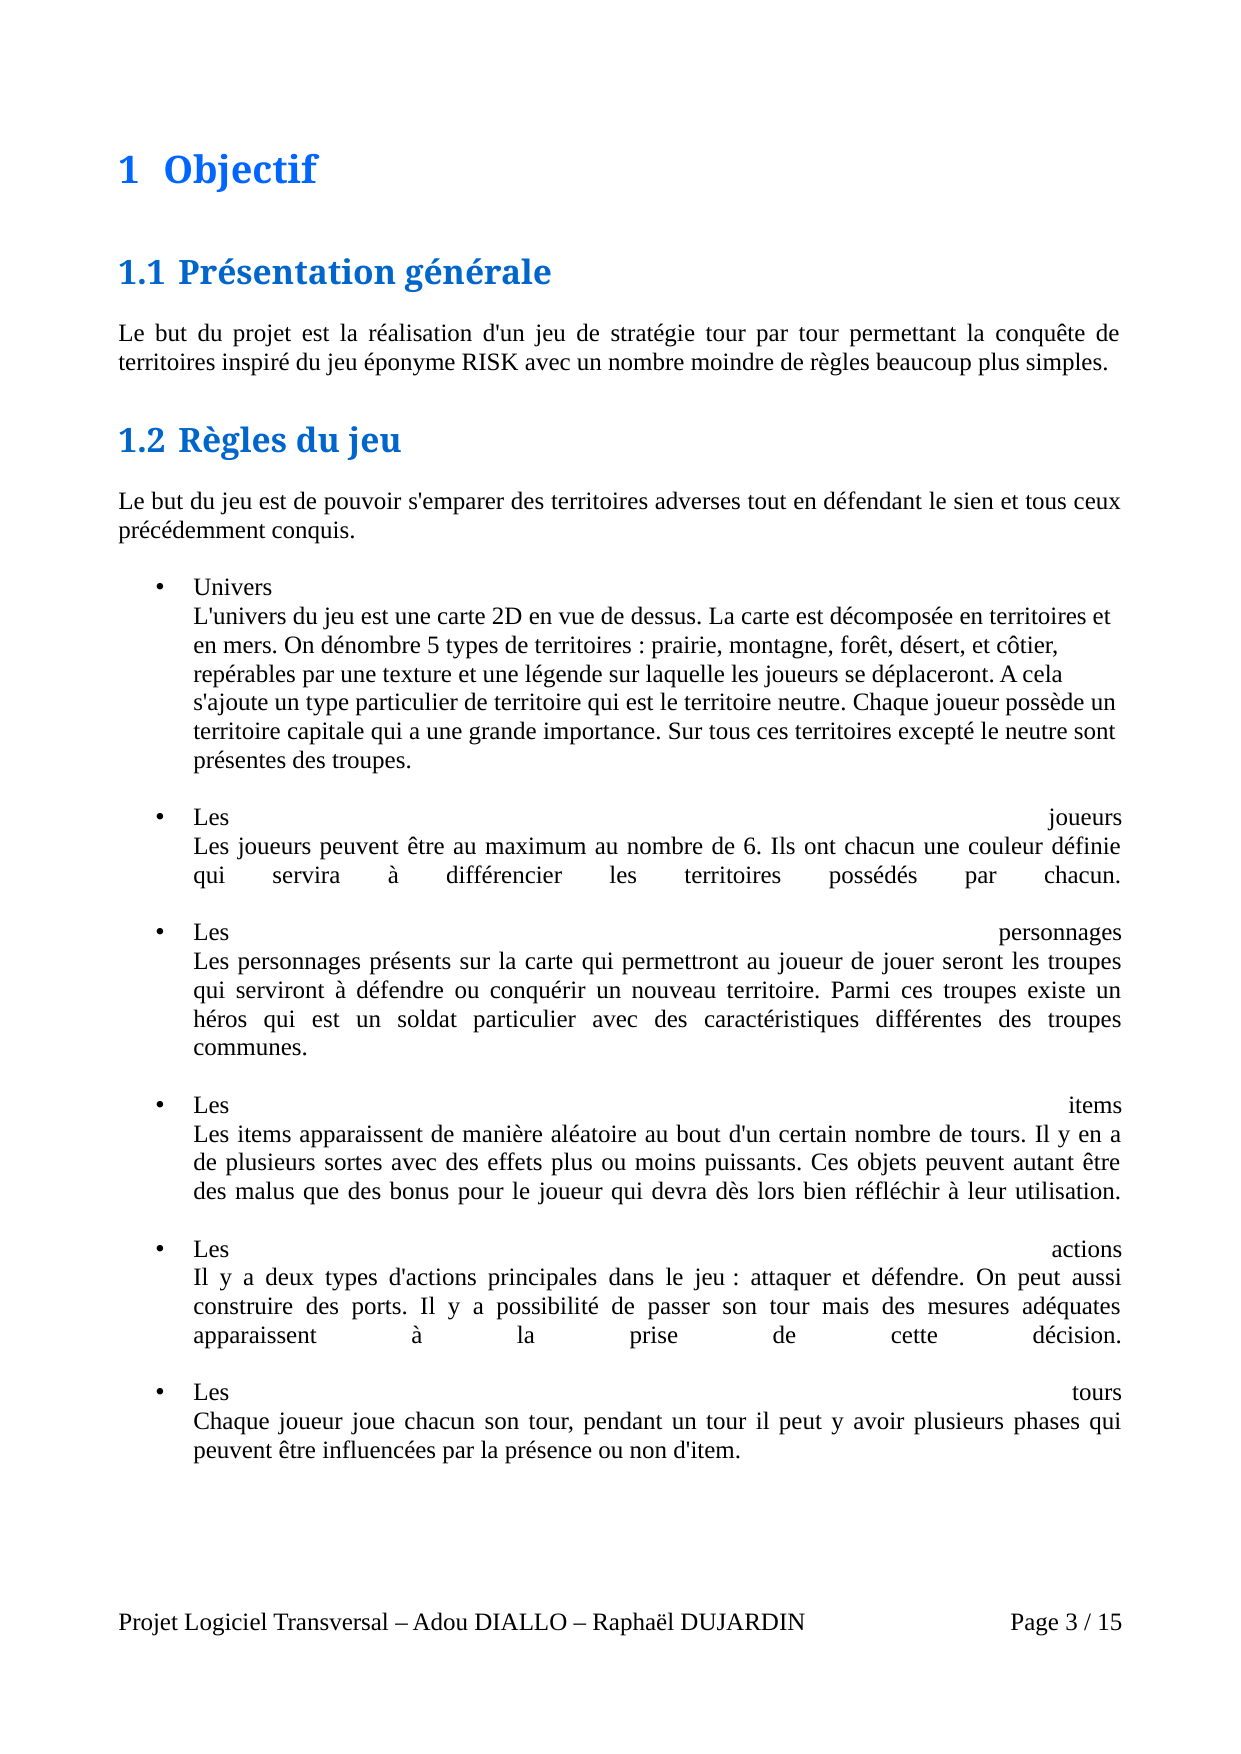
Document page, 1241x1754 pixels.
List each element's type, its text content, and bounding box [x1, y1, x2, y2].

subtitle Règles du jeu [118, 417, 1122, 463]
list Univers L'univers du jeu est une carte 2D en vue de dessus. La carte est décomposée en territoires et en mers. On dénombre 5 types de territoires : prairie, montagne, forêt, désert, et côtier, repérables par une texture et une légende sur laquelle les joueurs se déplaceront. A cela s'ajoute un type particulier de territoire qui est le territoire neutre. Chaque joueur possède un territoire capitale qui a une grande importance. Sur tous ces territoires excepté le neutre sont présentes des troupes. [156, 572, 1122, 802]
list Les joueurs Les joueurs peuvent être au maximum au nombre de 6. Ils ont chacun une couleur définie qui servira à différencier les territoires possédés par chacun. [156, 802, 1122, 917]
subtitle Présentation générale [118, 249, 1122, 294]
text Le but du jeu est de pouvoir s'emparer des territoires adverses tout en défendant le sien et tous ceux précédemment conquis. [118, 486, 1122, 544]
list Les actions Il y a deux types d'actions principales dans le jeu : attaquer et défendre. On peut aussi construire des ports. Il y a possibilité de passer son tour mais des mesures adéquates apparaissent à la prise de cette décision. [156, 1234, 1122, 1377]
text Le but du projet est la réalisation d'un jeu de stratégie tour par tour permettant la conquête de territoires inspiré du jeu éponyme RISK avec un nombre moindre de règles beaucoup plus simples. [118, 318, 1122, 376]
list Les items Les items apparaissent de manière aléatoire au bout d'un certain nombre de tours. Il y en a de plusieurs sortes avec des effets plus ou moins puissants. Ces objets peuvent autant être des malus que des bonus pour le joueur qui devra dès lors bien réfléchir à leur utilisation. [156, 1090, 1122, 1234]
list Les personnages Les personnages présents sur la carte qui permettront au joueur de jouer seront les troupes qui serviront à défendre ou conquérir un nouveau territoire. Parmi ces troupes existe un héros qui est un soldat particulier avec des caractéristiques différentes des troupes communes. [156, 917, 1122, 1090]
subtitle Objectif [118, 143, 1122, 195]
list Les tours Chaque joueur joue chacun son tour, pendant un tour il peut y avoir plusieurs phases qui peuvent être influencées par la présence ou non d'item. [156, 1377, 1122, 1464]
